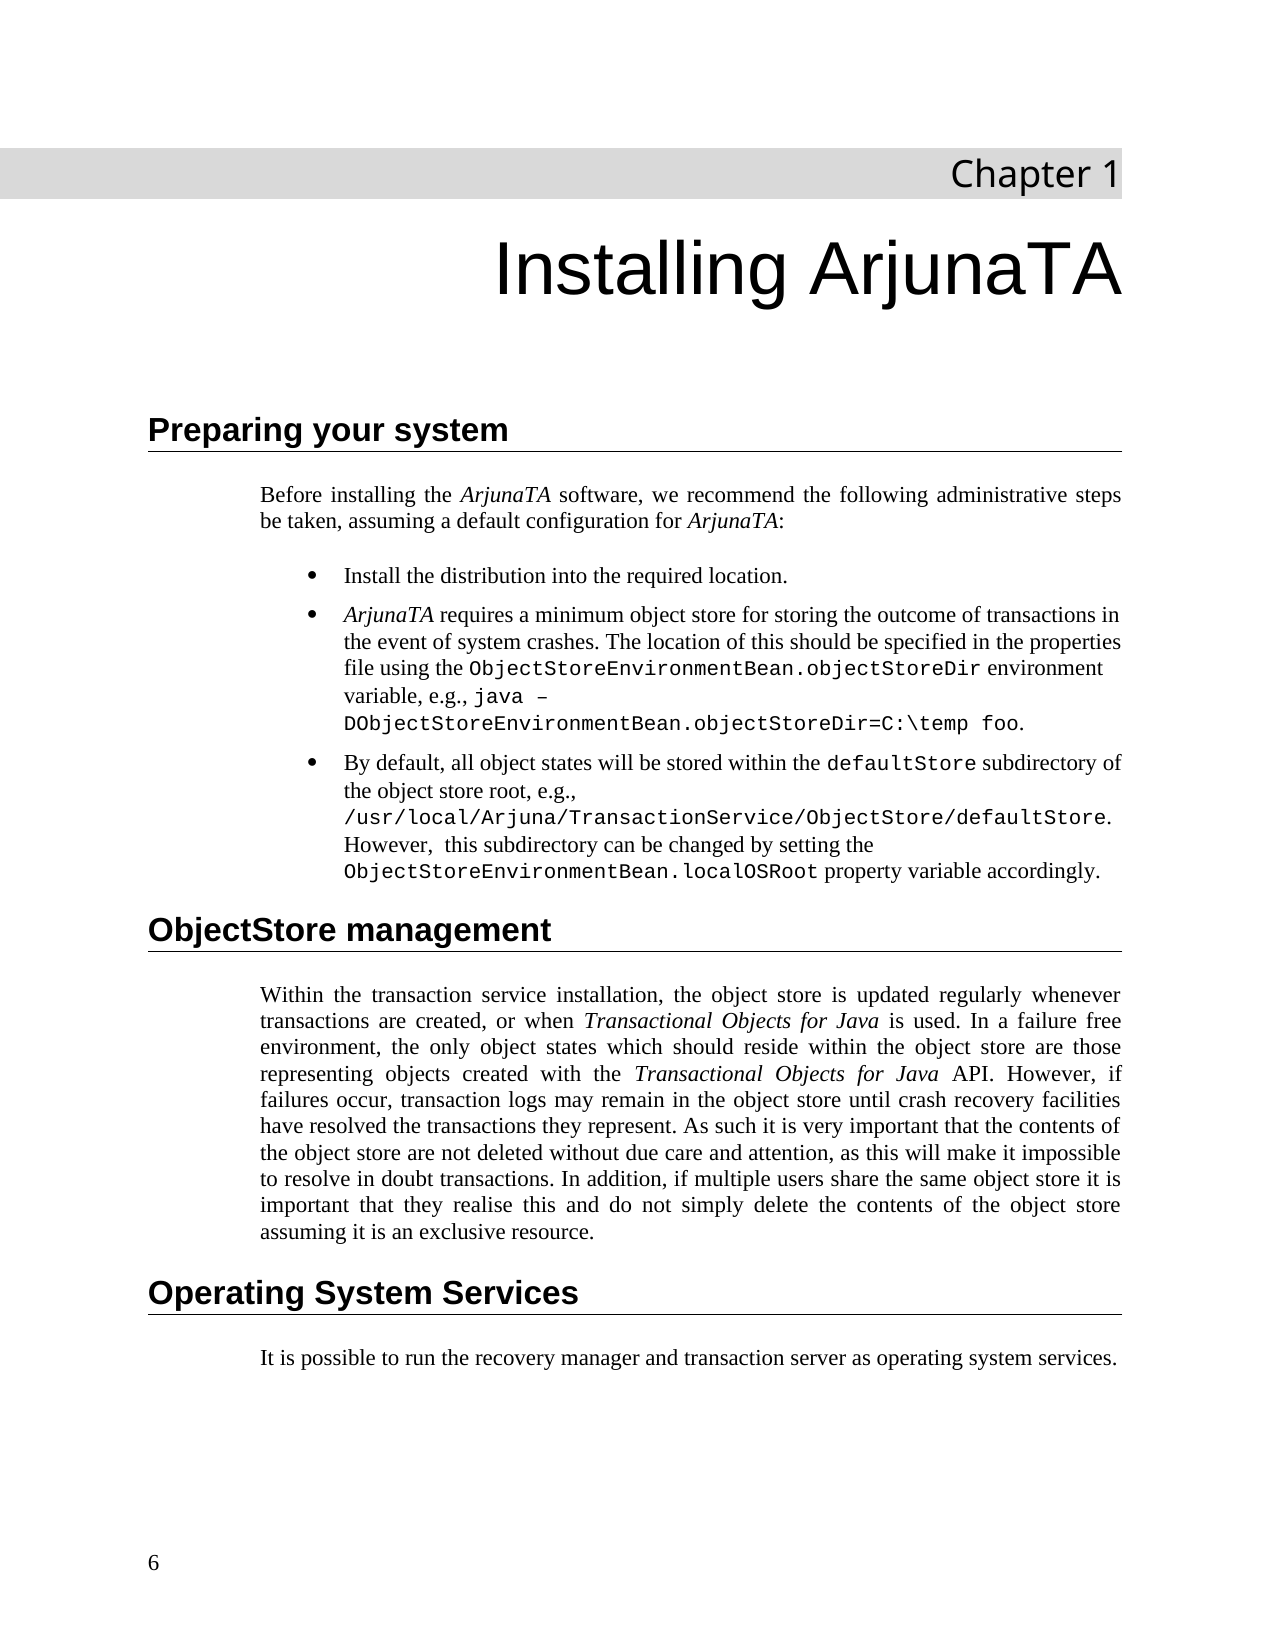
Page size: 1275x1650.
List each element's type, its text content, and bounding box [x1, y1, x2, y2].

subtitle Operating System Services [148, 1273, 1122, 1314]
text Before installing the ArjunaTA software, we recommend the following administrative steps be taken, assuming a default configuration for ArjunaTA: [260, 481, 1122, 533]
list Install the distribution into the required location. [308, 563, 1122, 589]
list By default, all object states will be stored within the defaultStore subdirectory of the object store root, e.g., /usr/local/Arjuna/TransactionService/ObjectStore/defaultStore. However, this subdirectory can be changed by setting the ObjectStoreEnvironmentBean.localOSRoot property variable accordingly. [308, 749, 1122, 885]
text Within the transaction service installation, the object store is updated regularly whenever transactions are created, or when Transactional Objects for Java is used. In a failure free environment, the only object states which should reside within the object store are those representing objects created with the Transactional Objects for Java API. However, if failures occur, transaction logs may remain in the object store until crash recovery facilities have resolved the transactions they represent. As such it is very important that the contents of the object store are not deleted without due care and attention, as this will make it impossible to resolve in doubt transactions. In addition, if multiple users share the same object store it is important that they realise this and do not simply delete the contents of the object store assuming it is an exclusive resource. [260, 981, 1122, 1244]
list ArjunaTA requires a minimum object store for storing the outcome of transactions in the event of system crashes. The location of this should be specified in the properties file using the ObjectStoreEnvironmentBean.objectStoreDir environment variable, e.g., java –DObjectStoreEnvironmentBean.objectStoreDir=C:\temp foo. [308, 601, 1122, 737]
title Installing ArjunaTA [263, 224, 1122, 310]
text It is possible to run the recovery manager and transaction server as operating system services. [260, 1344, 1122, 1371]
subtitle Preparing your system [148, 410, 1122, 451]
subtitle ObjectStore management [148, 910, 1122, 951]
